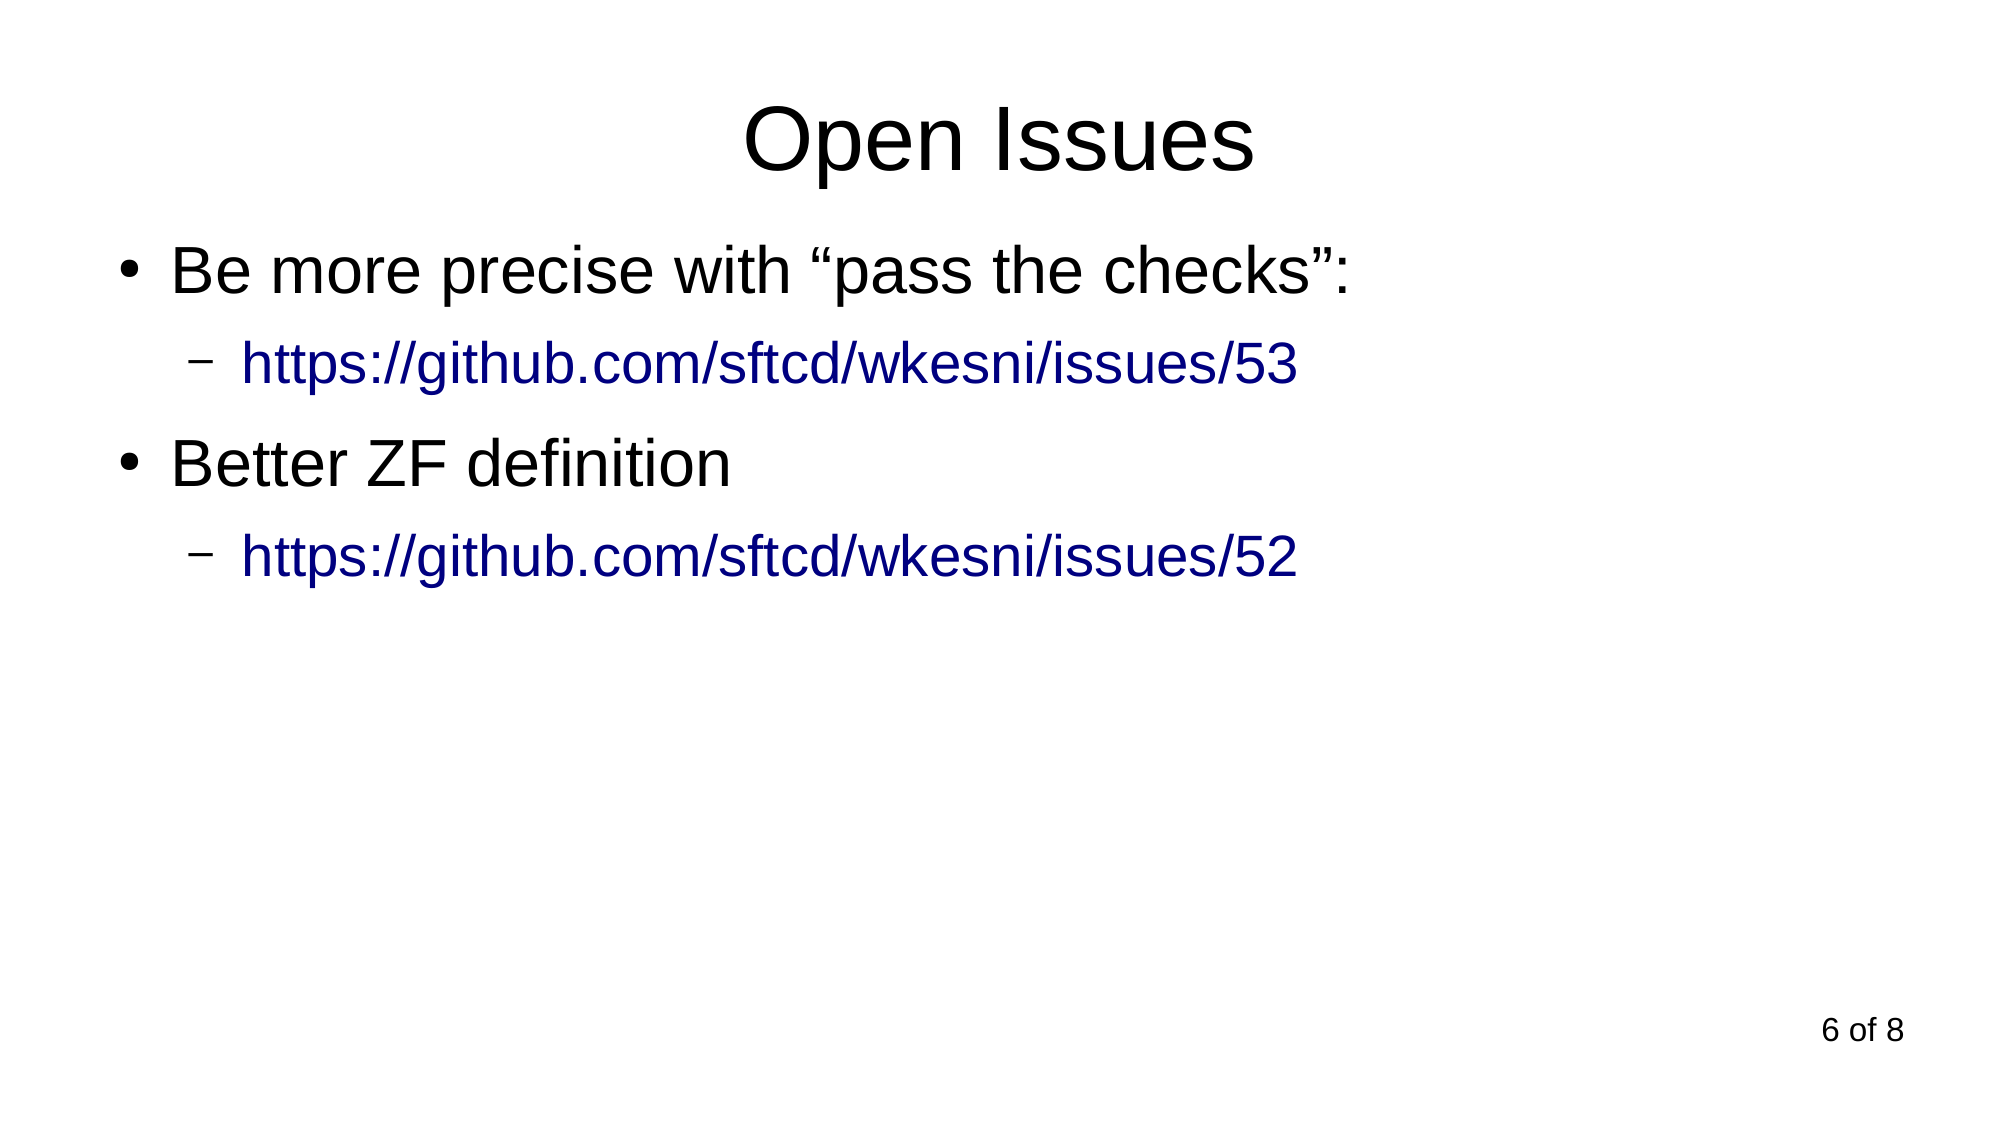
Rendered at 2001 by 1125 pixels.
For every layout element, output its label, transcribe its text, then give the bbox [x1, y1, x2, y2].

title Open Issues [99, 44, 1900, 232]
text_box <number> of 8 [1291, 1003, 1920, 1060]
list Be more precise with “pass the checks”: https://github.com/sftcd/wkesni/issues/53 Better ZF definition https://github.com/sftcd/wkesni/issues/52 [99, 232, 1900, 1004]
